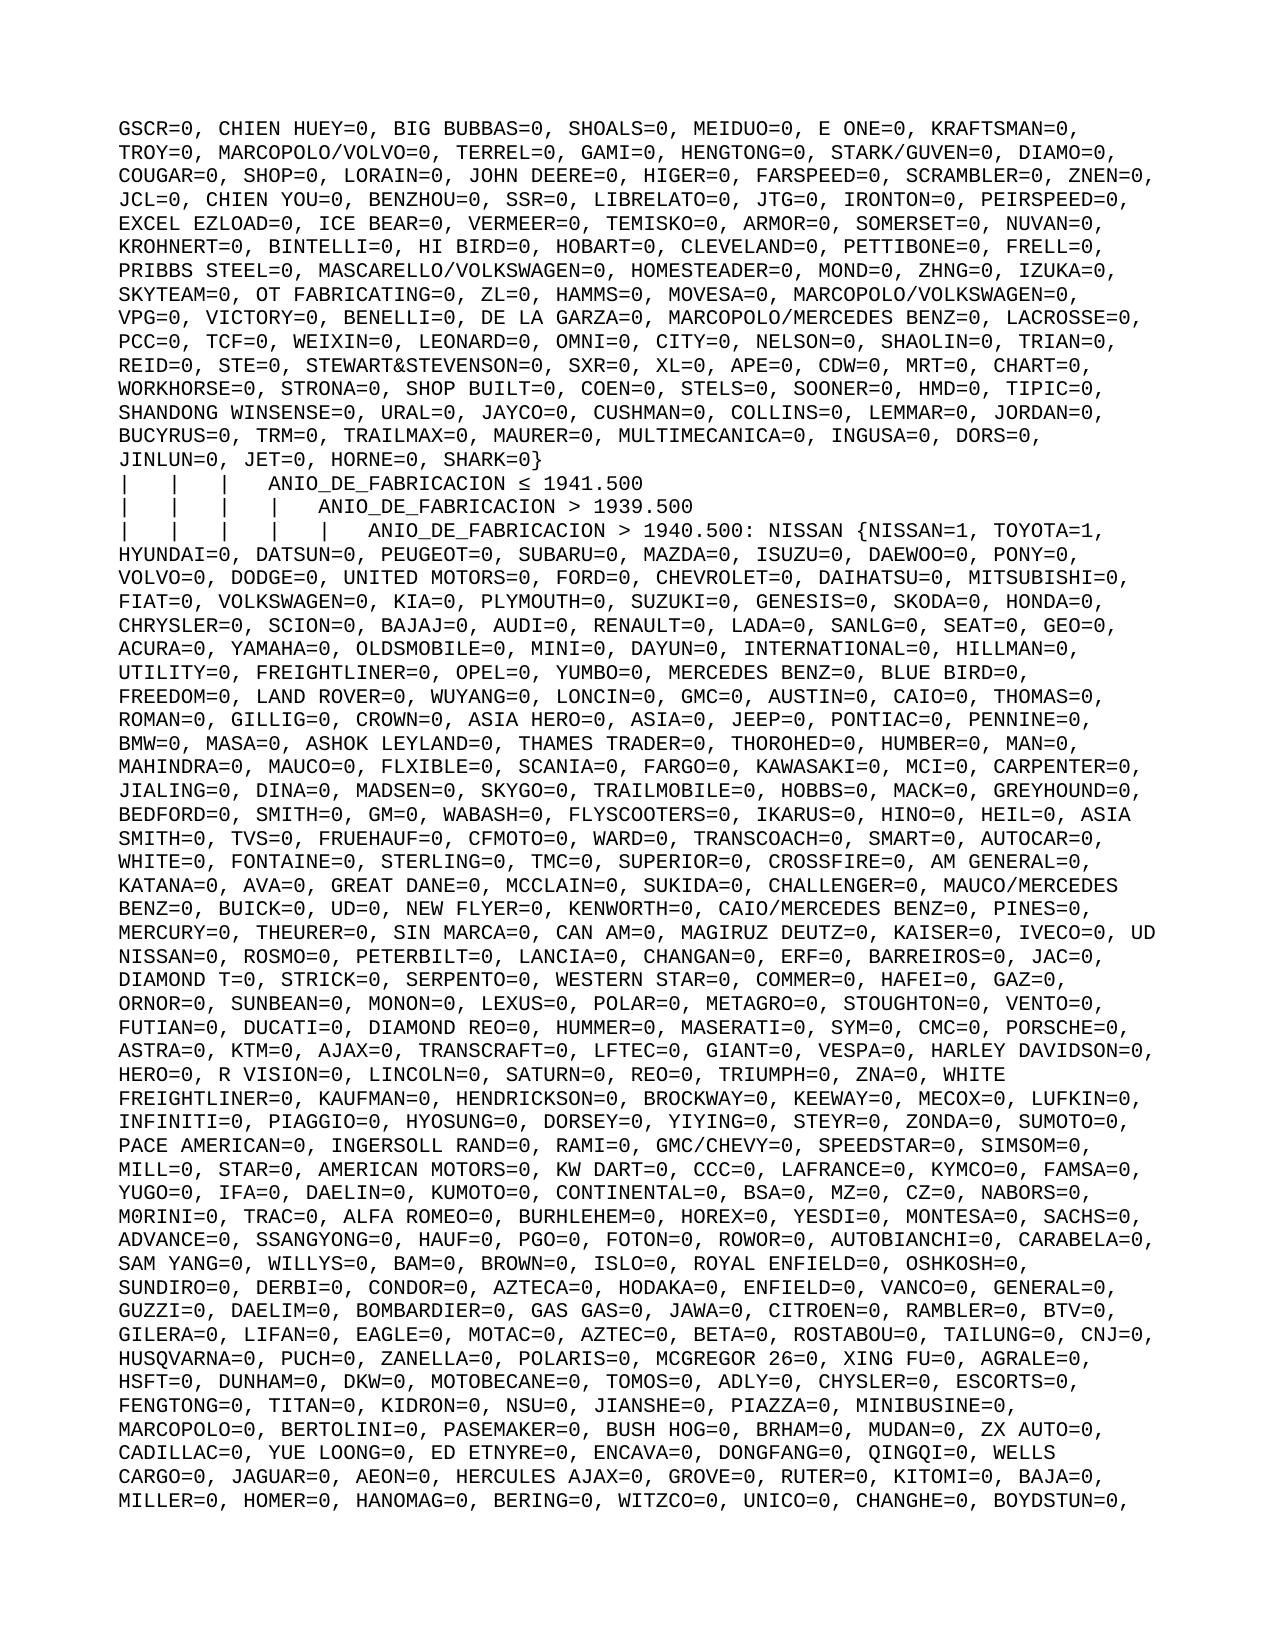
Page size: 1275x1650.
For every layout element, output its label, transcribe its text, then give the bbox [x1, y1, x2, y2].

text GSCR=0, CHIEN HUEY=0, BIG BUBBAS=0, SHOALS=0, MEIDUO=0, E ONE=0, KRAFTSMAN=0, TROY=0, MARCOPOLO/VOLVO=0, TERREL=0, GAMI=0, HENGTONG=0, STARK/GUVEN=0, DIAMO=0, COUGAR=0, SHOP=0, LORAIN=0, JOHN DEERE=0, HIGER=0, FARSPEED=0, SCRAMBLER=0, ZNEN=0, JCL=0, CHIEN YOU=0, BENZHOU=0, SSR=0, LIBRELATO=0, JTG=0, IRONTON=0, PEIRSPEED=0, EXCEL EZLOAD=0, ICE BEAR=0, VERMEER=0, TEMISKO=0, ARMOR=0, SOMERSET=0, NUVAN=0, KROHNERT=0, BINTELLI=0, HI BIRD=0, HOBART=0, CLEVELAND=0, PETTIBONE=0, FRELL=0, PRIBBS STEEL=0, MASCARELLO/VOLKSWAGEN=0, HOMESTEADER=0, MOND=0, ZHNG=0, IZUKA=0, SKYTEAM=0, OT FABRICATING=0, ZL=0, HAMMS=0, MOVESA=0, MARCOPOLO/VOLKSWAGEN=0, VPG=0, VICTORY=0, BENELLI=0, DE LA GARZA=0, MARCOPOLO/MERCEDES BENZ=0, LACROSSE=0, PCC=0, TCF=0, WEIXIN=0, LEONARD=0, OMNI=0, CITY=0, NELSON=0, SHAOLIN=0, TRIAN=0, REID=0, STE=0, STEWART&STEVENSON=0, SXR=0, XL=0, APE=0, CDW=0, MRT=0, CHART=0, WORKHORSE=0, STRONA=0, SHOP BUILT=0, COEN=0, STELS=0, SOONER=0, HMD=0, TIPIC=0, SHANDONG WINSENSE=0, URAL=0, JAYCO=0, CUSHMAN=0, COLLINS=0, LEMMAR=0, JORDAN=0, BUCYRUS=0, TRM=0, TRAILMAX=0, MAURER=0, MULTIMECANICA=0, INGUSA=0, DORS=0, JINLUN=0, JET=0, HORNE=0, SHARK=0} [118, 118, 1157, 473]
text | | | | | ANIO_DE_FABRICACION > 1940.500: NISSAN {NISSAN=1, TOYOTA=1, HYUNDAI=0, DATSUN=0, PEUGEOT=0, SUBARU=0, MAZDA=0, ISUZU=0, DAEWOO=0, PONY=0, VOLVO=0, DODGE=0, UNITED MOTORS=0, FORD=0, CHEVROLET=0, DAIHATSU=0, MITSUBISHI=0, FIAT=0, VOLKSWAGEN=0, KIA=0, PLYMOUTH=0, SUZUKI=0, GENESIS=0, SKODA=0, HONDA=0, CHRYSLER=0, SCION=0, BAJAJ=0, AUDI=0, RENAULT=0, LADA=0, SANLG=0, SEAT=0, GEO=0, ACURA=0, YAMAHA=0, OLDSMOBILE=0, MINI=0, DAYUN=0, INTERNATIONAL=0, HILLMAN=0, UTILITY=0, FREIGHTLINER=0, OPEL=0, YUMBO=0, MERCEDES BENZ=0, BLUE BIRD=0, FREEDOM=0, LAND ROVER=0, WUYANG=0, LONCIN=0, GMC=0, AUSTIN=0, CAIO=0, THOMAS=0, ROMAN=0, GILLIG=0, CROWN=0, ASIA HERO=0, ASIA=0, JEEP=0, PONTIAC=0, PENNINE=0, BMW=0, MASA=0, ASHOK LEYLAND=0, THAMES TRADER=0, THOROHED=0, HUMBER=0, MAN=0, MAHINDRA=0, MAUCO=0, FLXIBLE=0, SCANIA=0, FARGO=0, KAWASAKI=0, MCI=0, CARPENTER=0, JIALING=0, DINA=0, MADSEN=0, SKYGO=0, TRAILMOBILE=0, HOBBS=0, MACK=0, GREYHOUND=0, BEDFORD=0, SMITH=0, GM=0, WABASH=0, FLYSCOOTERS=0, IKARUS=0, HINO=0, HEIL=0, ASIA SMITH=0, TVS=0, FRUEHAUF=0, CFMOTO=0, WARD=0, TRANSCOACH=0, SMART=0, AUTOCAR=0, WHITE=0, FONTAINE=0, STERLING=0, TMC=0, SUPERIOR=0, CROSSFIRE=0, AM GENERAL=0, KATANA=0, AVA=0, GREAT DANE=0, MCCLAIN=0, SUKIDA=0, CHALLENGER=0, MAUCO/MERCEDES BENZ=0, BUICK=0, UD=0, NEW FLYER=0, KENWORTH=0, CAIO/MERCEDES BENZ=0, PINES=0, MERCURY=0, THEURER=0, SIN MARCA=0, CAN AM=0, MAGIRUZ DEUTZ=0, KAISER=0, IVECO=0, UD NISSAN=0, ROSMO=0, PETERBILT=0, LANCIA=0, CHANGAN=0, ERF=0, BARREIROS=0, JAC=0, DIAMOND T=0, STRICK=0, SERPENTO=0, WESTERN STAR=0, COMMER=0, HAFEI=0, GAZ=0, ORNOR=0, SUNBEAN=0, MONON=0, LEXUS=0, POLAR=0, METAGRO=0, STOUGHTON=0, VENTO=0, FUTIAN=0, DUCATI=0, DIAMOND REO=0, HUMMER=0, MASERATI=0, SYM=0, CMC=0, PORSCHE=0, ASTRA=0, KTM=0, AJAX=0, TRANSCRAFT=0, LFTEC=0, GIANT=0, VESPA=0, HARLEY DAVIDSON=0, HERO=0, R VISION=0, LINCOLN=0, SATURN=0, REO=0, TRIUMPH=0, ZNA=0, WHITE FREIGHTLINER=0, KAUFMAN=0, HENDRICKSON=0, BROCKWAY=0, KEEWAY=0, MECOX=0, LUFKIN=0, INFINITI=0, PIAGGIO=0, HYOSUNG=0, DORSEY=0, YIYING=0, STEYR=0, ZONDA=0, SUMOTO=0, PACE AMERICAN=0, INGERSOLL RAND=0, RAMI=0, GMC/CHEVY=0, SPEEDSTAR=0, SIMSOM=0, MILL=0, STAR=0, AMERICAN MOTORS=0, KW DART=0, CCC=0, LAFRANCE=0, KYMCO=0, FAMSA=0, YUGO=0, IFA=0, DAELIN=0, KUMOTO=0, CONTINENTAL=0, BSA=0, MZ=0, CZ=0, NABORS=0, M0RINI=0, TRAC=0, ALFA ROMEO=0, BURHLEHEM=0, HOREX=0, YESDI=0, MONTESA=0, SACHS=0, ADVANCE=0, SSANGYONG=0, HAUF=0, PGO=0, FOTON=0, ROWOR=0, AUTOBIANCHI=0, CARABELA=0, SAM YANG=0, WILLYS=0, BAM=0, BROWN=0, ISLO=0, ROYAL ENFIELD=0, OSHKOSH=0, SUNDIRO=0, DERBI=0, CONDOR=0, AZTECA=0, HODAKA=0, ENFIELD=0, VANCO=0, GENERAL=0, GUZZI=0, DAELIM=0, BOMBARDIER=0, GAS GAS=0, JAWA=0, CITROEN=0, RAMBLER=0, BTV=0, GILERA=0, LIFAN=0, EAGLE=0, MOTAC=0, AZTEC=0, BETA=0, ROSTABOU=0, TAILUNG=0, CNJ=0, HUSQVARNA=0, PUCH=0, ZANELLA=0, POLARIS=0, MCGREGOR 26=0, XING FU=0, AGRALE=0, HSFT=0, DUNHAM=0, DKW=0, MOTOBECANE=0, TOMOS=0, ADLY=0, CHYSLER=0, ESCORTS=0, FENGTONG=0, TITAN=0, KIDRON=0, NSU=0, JIANSHE=0, PIAZZA=0, MINIBUSINE=0, MARCOPOLO=0, BERTOLINI=0, PASEMAKER=0, BUSH HOG=0, BRHAM=0, MUDAN=0, ZX AUTO=0, CADILLAC=0, YUE LOONG=0, ED ETNYRE=0, ENCAVA=0, DONGFANG=0, QINGQI=0, WELLS CARGO=0, JAGUAR=0, AEON=0, HERCULES AJAX=0, GROVE=0, RUTER=0, KITOMI=0, BAJA=0, MILLER=0, HOMER=0, HANOMAG=0, BERING=0, WITZCO=0, UNICO=0, CHANGHE=0, BOYDSTUN=0, [118, 520, 1157, 1513]
text | | | | ANIO_DE_FABRICACION > 1939.500 [118, 496, 1157, 520]
text | | | ANIO_DE_FABRICACION ≤ 1941.500 [118, 473, 1157, 496]
